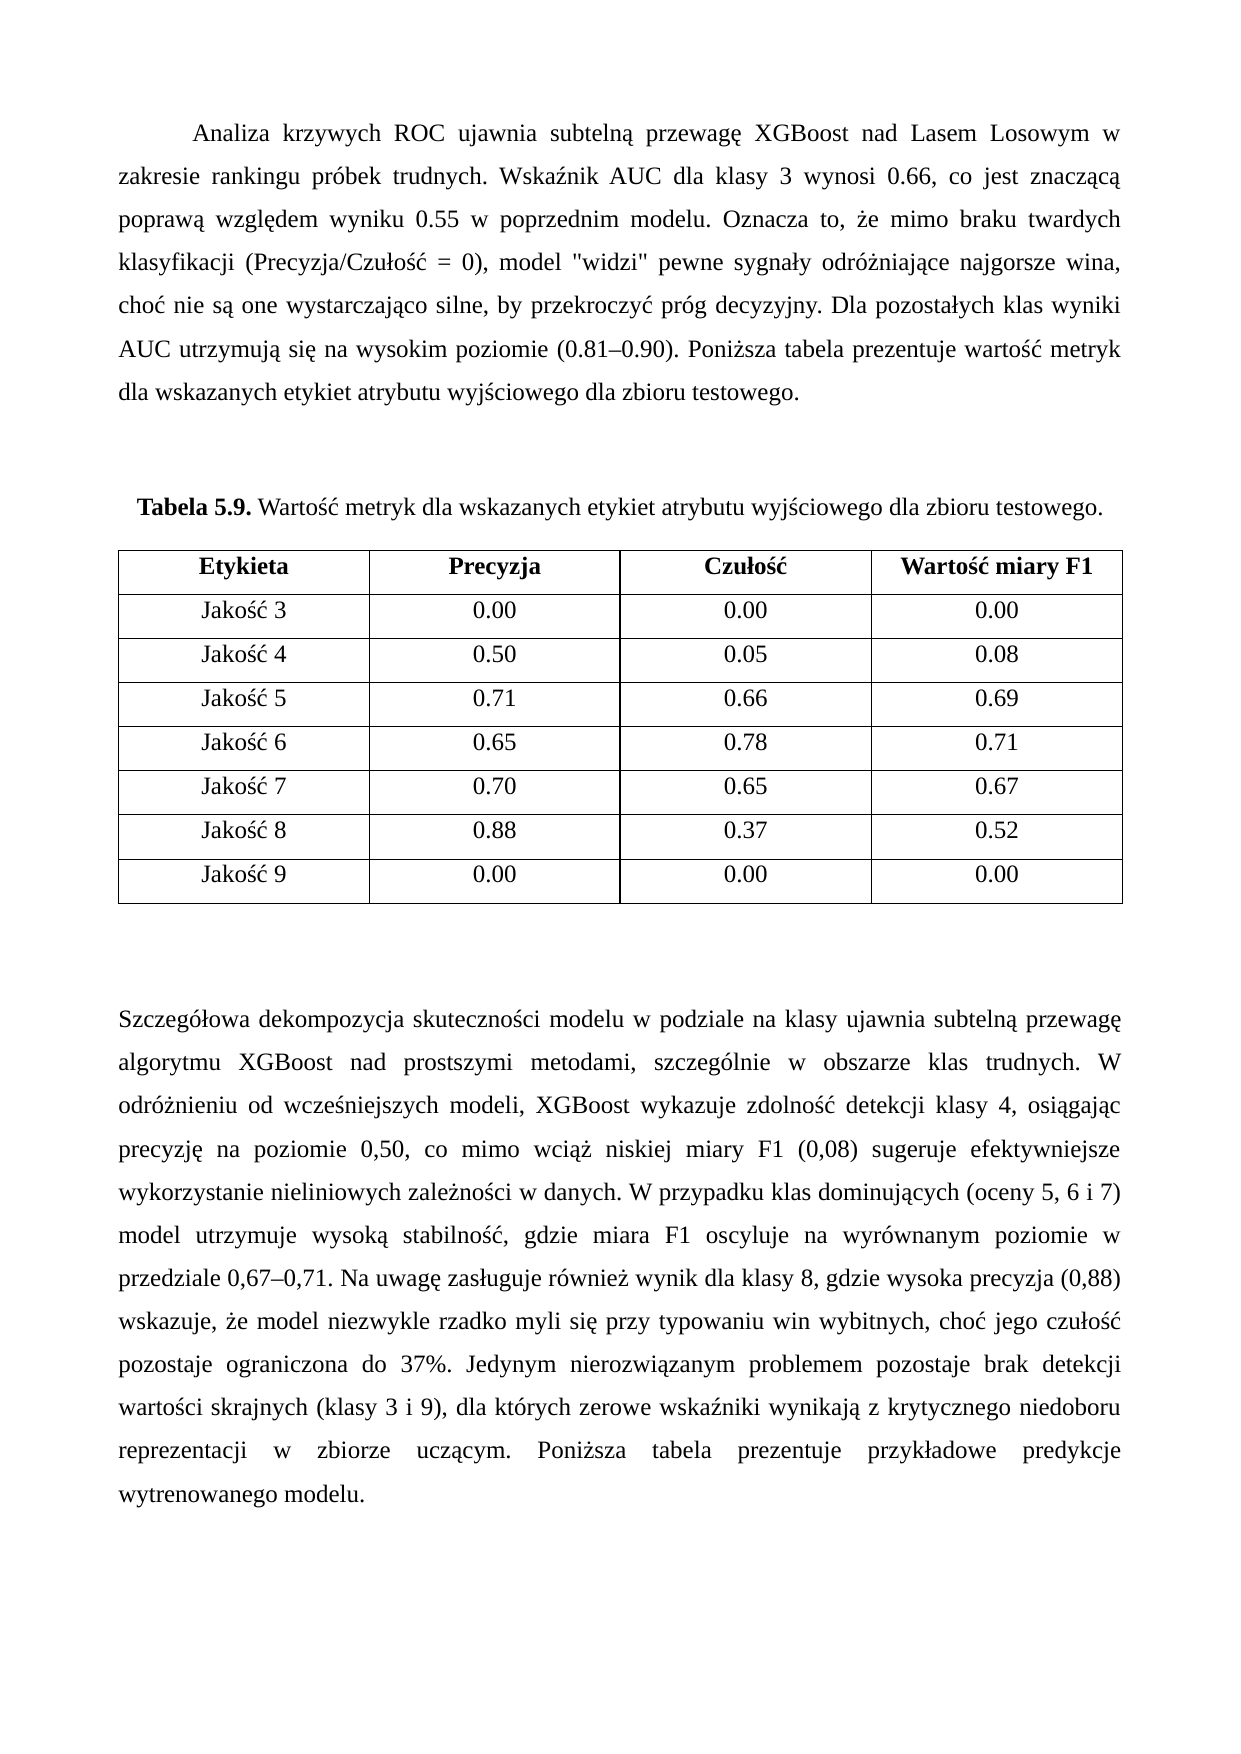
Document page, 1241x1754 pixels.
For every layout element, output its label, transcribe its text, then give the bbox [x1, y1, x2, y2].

table_cell 0.66 [621, 683, 871, 726]
table_cell 0.88 [370, 815, 619, 858]
table_cell 0.05 [621, 639, 871, 682]
table_cell 0.69 [872, 683, 1122, 726]
text Analiza krzywych ROC ujawnia subtelną przewagę XGBoost nad Lasem Losowym w zakresie rankingu próbek trudnych. Wskaźnik AUC dla klasy 3 wynosi 0.66, co jest znaczącą poprawą względem wyniku 0.55 w poprzednim modelu. Oznacza to, że mimo braku twardych klasyfikacji (Precyzja/Czułość = 0), model "widzi" pewne sygnały odróżniające najgorsze wina, choć nie są one wystarczająco silne, by przekroczyć próg decyzyjny. Dla pozostałych klas wyniki AUC utrzymują się na wysokim poziomie (0.81–0.90). Poniższa tabela prezentuje wartość metryk dla wskazanych etykiet atrybutu wyjściowego dla zbioru testowego. [118, 118, 1122, 406]
text Tabela 5.9. Wartość metryk dla wskazanych etykiet atrybutu wyjściowego dla zbioru testowego. [118, 492, 1122, 521]
table_header Precyzja [370, 551, 619, 594]
table_cell Jakość 6 [119, 727, 369, 770]
table_cell 0.65 [370, 727, 619, 770]
table_header Czułość [621, 551, 871, 594]
table_header Wartość miary F1 [872, 551, 1122, 594]
table_cell 0.00 [621, 860, 871, 902]
table_cell 0.71 [370, 683, 619, 726]
table_cell 0.52 [872, 815, 1122, 858]
table_cell 0.00 [872, 860, 1122, 902]
table_cell 0.65 [621, 771, 871, 814]
table_cell 0.78 [621, 727, 871, 770]
table_cell Jakość 8 [119, 815, 369, 858]
table_cell Jakość 7 [119, 771, 369, 814]
table_cell Jakość 4 [119, 639, 369, 682]
table_cell Jakość 3 [119, 595, 369, 638]
table_cell 0.70 [370, 771, 619, 814]
table_header Etykieta [119, 551, 369, 594]
table_cell 0.08 [872, 639, 1122, 682]
table_cell 0.00 [872, 595, 1122, 638]
text Szczegółowa dekompozycja skuteczności modelu w podziale na klasy ujawnia subtelną przewagę algorytmu XGBoost nad prostszymi metodami, szczególnie w obszarze klas trudnych. W odróżnieniu od wcześniejszych modeli, XGBoost wykazuje zdolność detekcji klasy 4, osiągając precyzję na poziomie 0,50, co mimo wciąż niskiej miary F1 (0,08) sugeruje efektywniejsze wykorzystanie nieliniowych zależności w danych. W przypadku klas dominujących (oceny 5, 6 i 7) model utrzymuje wysoką stabilność, gdzie miara F1 oscyluje na wyrównanym poziomie w przedziale 0,67–0,71. Na uwagę zasługuje również wynik dla klasy 8, gdzie wysoka precyzja (0,88) wskazuje, że model niezwykle rzadko myli się przy typowaniu win wybitnych, choć jego czułość pozostaje ograniczona do 37%. Jedynym nierozwiązanym problemem pozostaje brak detekcji wartości skrajnych (klasy 3 i 9), dla których zerowe wskaźniki wynikają z krytycznego niedoboru reprezentacji w zbiorze uczącym. Poniższa tabela prezentuje przykładowe predykcje wytrenowanego modelu. [118, 1004, 1122, 1507]
table_cell 0.67 [872, 771, 1122, 814]
table_cell 0.50 [370, 639, 619, 682]
table_cell 0.71 [872, 727, 1122, 770]
table_cell 0.00 [370, 595, 619, 638]
table_cell 0.00 [370, 860, 619, 902]
table_cell 0.37 [621, 815, 871, 858]
table_cell Jakość 9 [119, 860, 369, 902]
table_cell 0.00 [621, 595, 871, 638]
table_cell Jakość 5 [119, 683, 369, 726]
